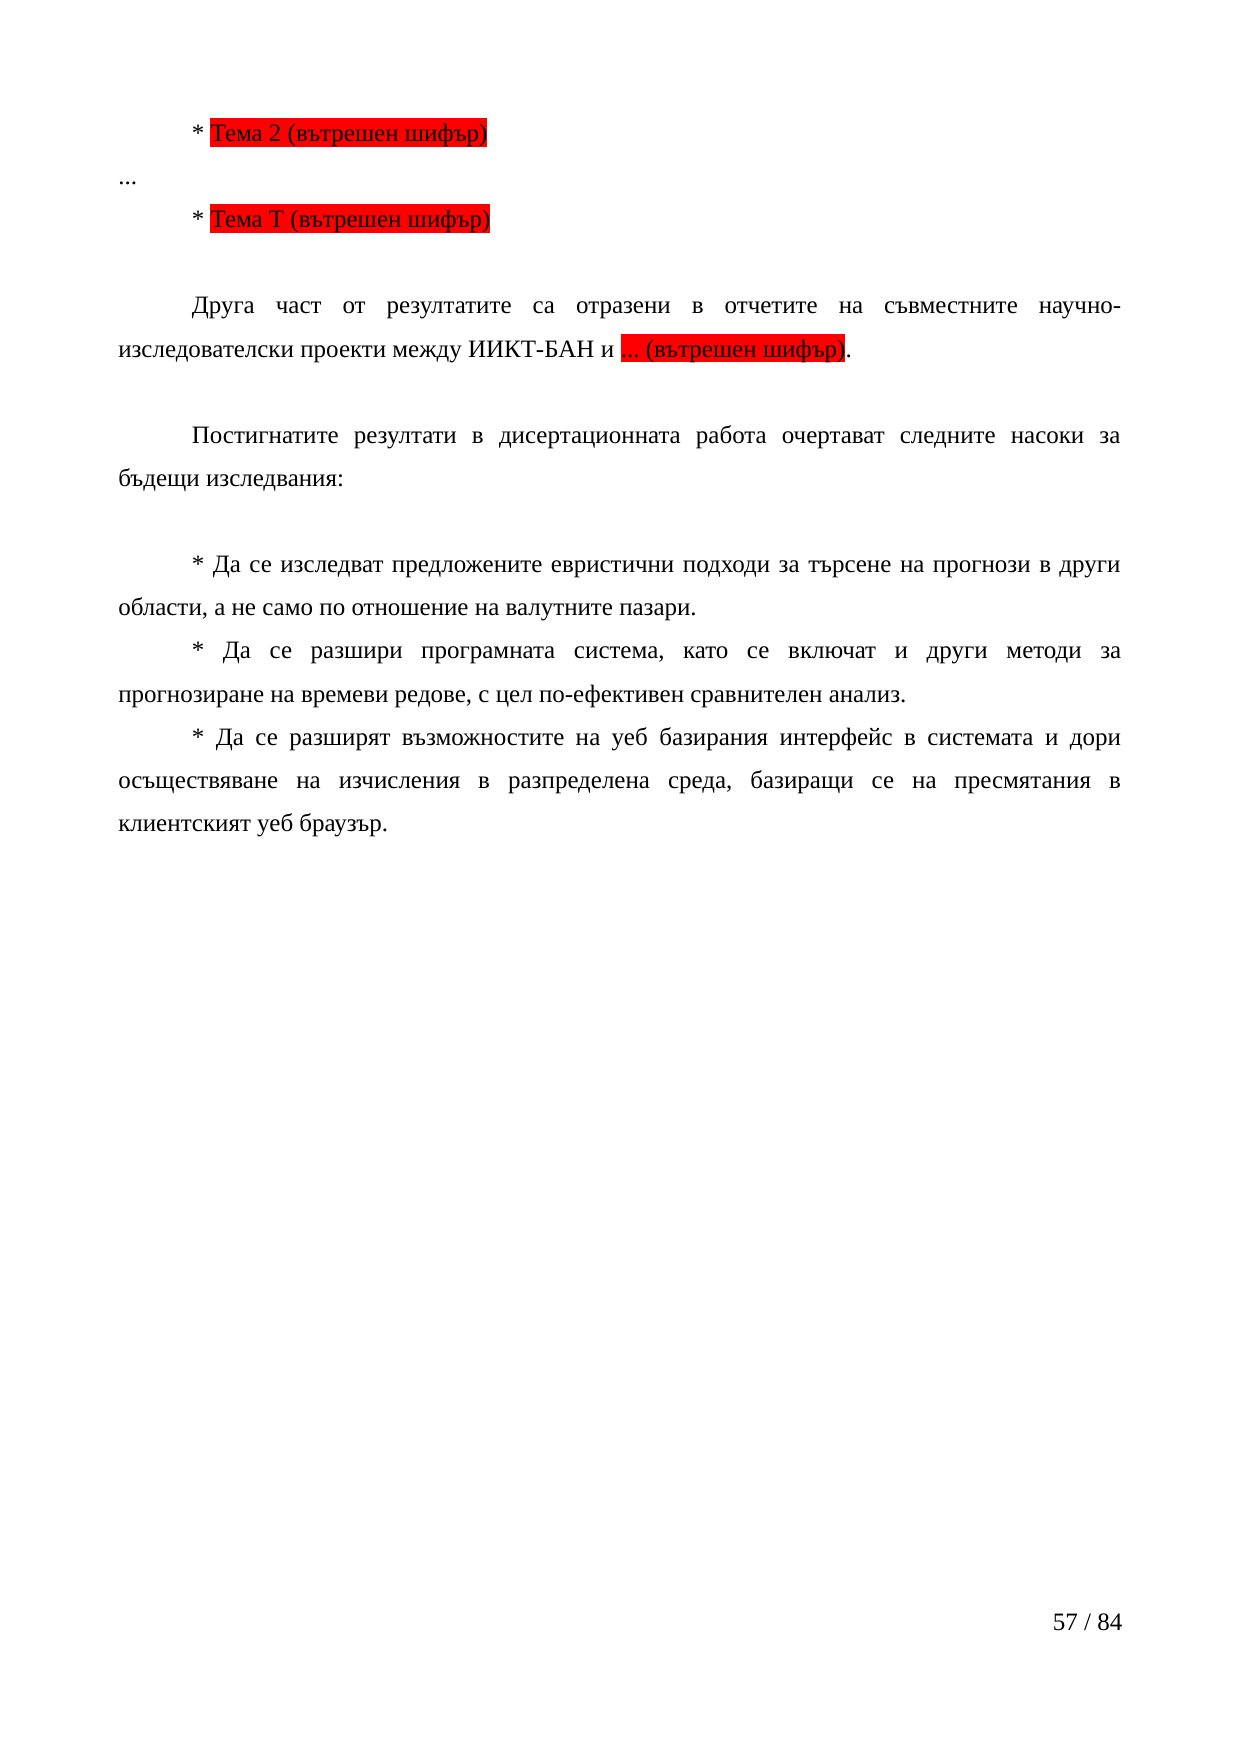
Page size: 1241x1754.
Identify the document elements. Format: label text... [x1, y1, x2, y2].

text * Да се разширят възможностите на уеб базирания интерфейс в системата и дори осъществяване на изчисления в разпределена среда, базиращи се на пресмятания в клиентският уеб браузър. [118, 722, 1122, 837]
text * Тема 2 (вътрешен шифър) [118, 118, 1122, 147]
text Друга част от резултатите са отразени в отчетите на съвместните научно-изследователски проекти между ИИКТ-БАН и ... (вътрешен шифър). [118, 291, 1122, 362]
text * Да се изследват предложените евристични подходи за търсене на прогнози в други области, а не само по отношение на валутните пазари. [118, 549, 1122, 621]
text Постигнатите резултати в дисертационната работа очертават следните насоки за бъдещи изследвания: [118, 420, 1122, 492]
text * Тема Т (вътрешен шифър) [118, 204, 1122, 233]
text ... [118, 161, 1122, 190]
text * Да се разшири програмната система, като се включат и други методи за прогнозиране на времеви редове, с цел по-ефективен сравнителен анализ. [118, 636, 1122, 707]
